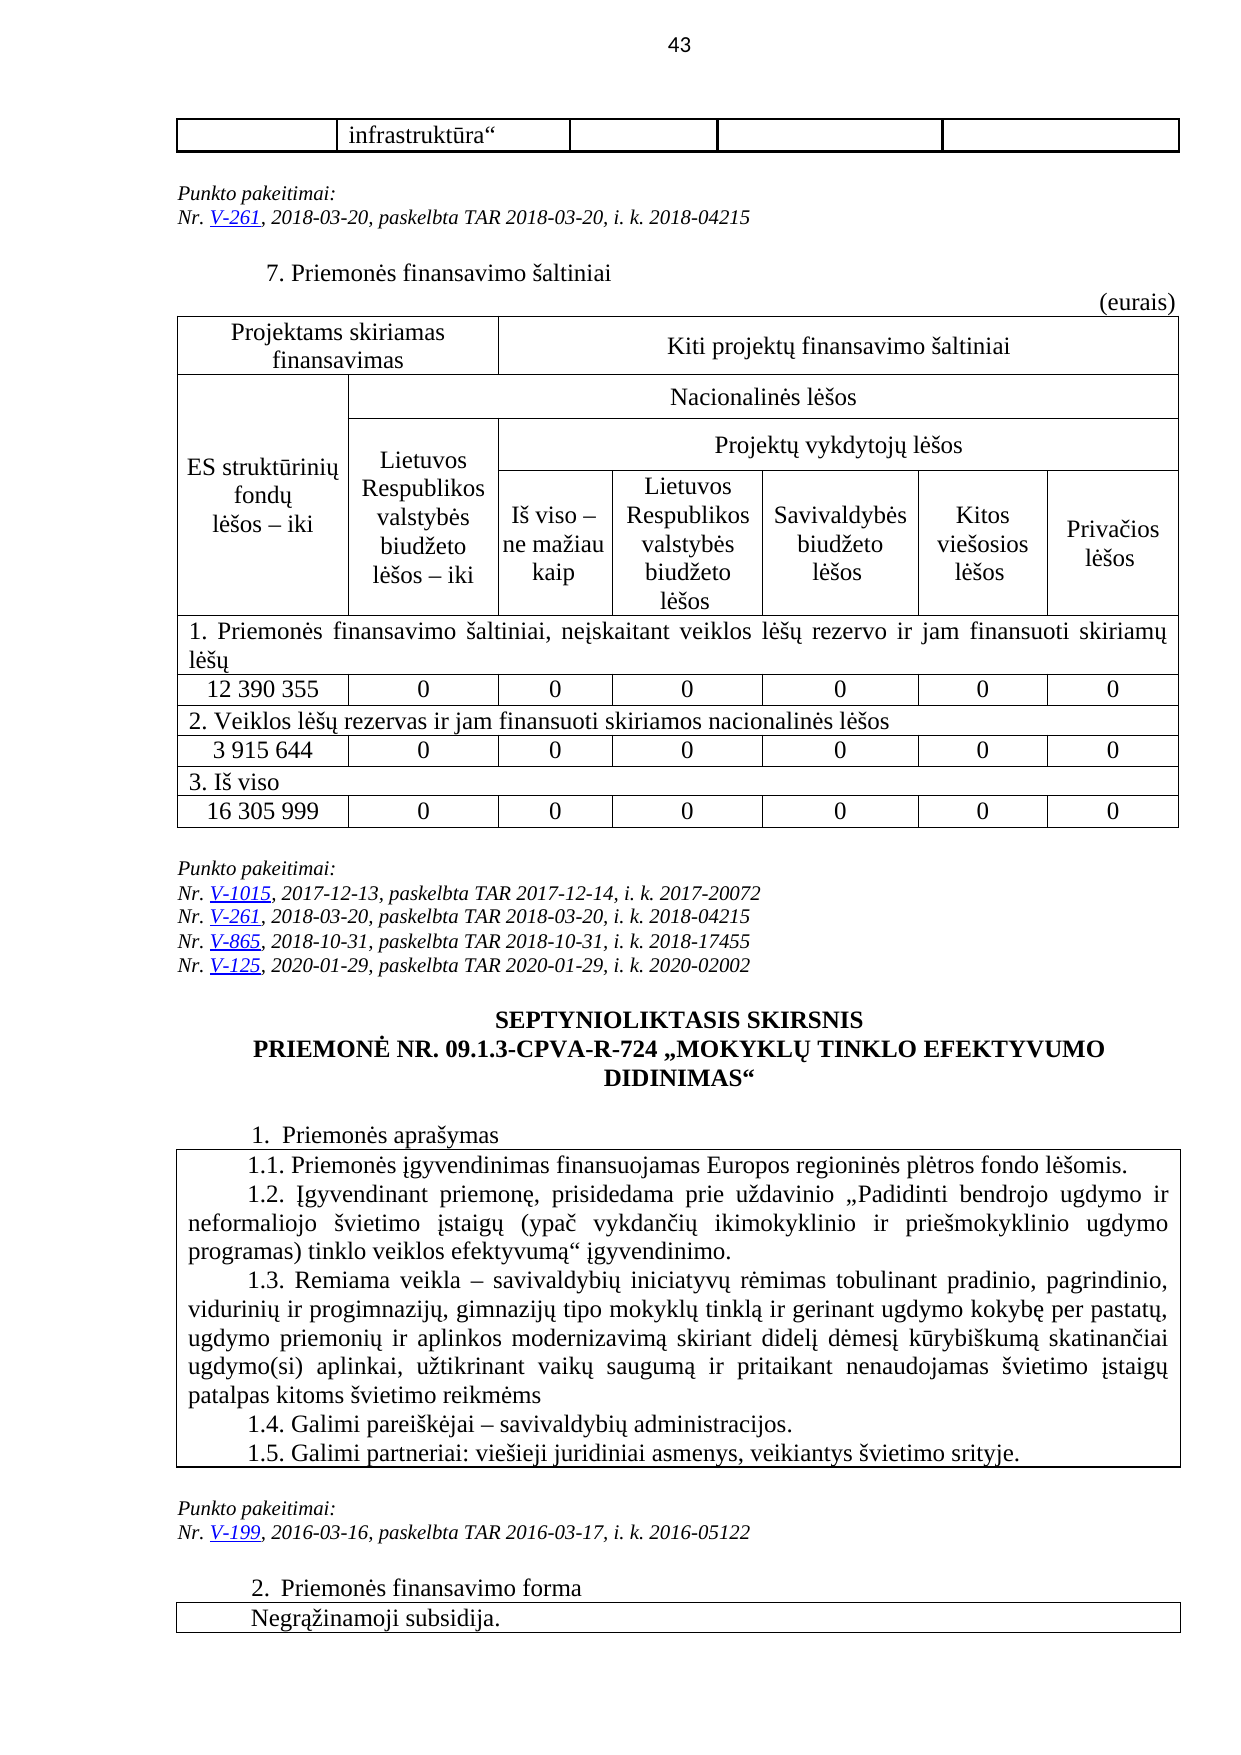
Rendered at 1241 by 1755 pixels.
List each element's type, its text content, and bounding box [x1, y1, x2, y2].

table_cell 0 [1048, 736, 1178, 766]
table_cell 16 305 999 [178, 796, 348, 827]
table_cell 0 [763, 675, 918, 705]
table_header Kiti projektų finansavimo šaltiniai [499, 317, 1178, 374]
table_cell Savivaldybės biudžeto lėšos [763, 471, 918, 615]
text (eurais) [177, 287, 1181, 316]
table_cell infrastruktūra“ [338, 120, 569, 150]
table_cell 0 [499, 796, 612, 827]
table_cell 1.2. Įgyvendinant priemonę, prisidedama prie uždavinio „Padidinti bendrojo ugdymo ir neformaliojo švietimo įstaigų (ypač vykdančių ikimokyklinio ir priešmokyklinio ugdymo programas) tinklo veiklos efektyvumą“ įgyvendinimo. [177, 1179, 1180, 1265]
table_cell 1.5. Galimi partneriai: viešieji juridiniai asmenys, veikiantys švietimo srityje. [177, 1438, 1180, 1466]
table_cell 1. Priemonės finansavimo šaltiniai, neįskaitant veiklos lėšų rezervo ir jam finansuoti skiriamų lėšų [178, 616, 1178, 673]
text 1. Priemonės aprašymas [251, 1120, 1181, 1149]
table_cell Lietuvos Respublikos valstybės biudžeto lėšos – iki [349, 419, 498, 615]
table_cell 0 [919, 736, 1047, 766]
table_header Projektams skiriamas finansavimas [178, 317, 498, 374]
table_cell 0 [349, 675, 498, 705]
table_cell 0 [349, 736, 498, 766]
table_header Negrąžinamoji subsidija. [177, 1603, 1180, 1632]
table_cell ES struktūrinių fondų lėšos – iki [178, 375, 348, 615]
table_cell 0 [919, 796, 1047, 827]
text Nr. V-261, 2018-03-20, paskelbta TAR 2018-03-20, i. k. 2018-04215 [177, 205, 1181, 229]
table_cell 0 [613, 796, 762, 827]
text Punkto pakeitimai: [177, 856, 1181, 880]
table_cell 3. Iš viso [178, 767, 1178, 795]
text SEPTYNIOLIKTASIS SKIRSNIS [177, 1005, 1181, 1034]
table_cell 3 915 644 [178, 736, 348, 766]
table_cell Iš viso – ne mažiau kaip [499, 471, 612, 615]
table_cell Kitos viešosios lėšos [919, 471, 1047, 615]
table_cell 12 390 355 [178, 675, 348, 705]
text Punkto pakeitimai: [177, 181, 1181, 205]
table_cell 1.4. Galimi pareiškėjai – savivaldybių administracijos. [177, 1409, 1180, 1438]
text Punkto pakeitimai: [177, 1496, 1181, 1520]
table_cell 2. Veiklos lėšų rezervas ir jam finansuoti skiriamos nacionalinės lėšos [178, 706, 1178, 734]
text Nr. V-1015, 2017-12-13, paskelbta TAR 2017-12-14, i. k. 2017-20072 [177, 880, 1181, 904]
table_cell 0 [1048, 675, 1178, 705]
table_cell 0 [499, 675, 612, 705]
text Nr. V-125, 2020-01-29, paskelbta TAR 2020-01-29, i. k. 2020-02002 [177, 953, 1181, 977]
text 2. Priemonės finansavimo forma [251, 1573, 1181, 1602]
table_cell Nacionalinės lėšos [349, 375, 1178, 417]
table_cell 0 [349, 796, 498, 827]
table_header 1.1. Priemonės įgyvendinimas finansuojamas Europos regioninės plėtros fondo lėšomis. [177, 1150, 1180, 1179]
text Nr. V-261, 2018-03-20, paskelbta TAR 2018-03-20, i. k. 2018-04215 [177, 904, 1181, 928]
table_cell 0 [613, 675, 762, 705]
table_cell Privačios lėšos [1048, 471, 1178, 615]
table_cell Lietuvos Respublikos valstybės biudžeto lėšos [613, 471, 762, 615]
table_cell Projektų vykdytojų lėšos [499, 419, 1178, 470]
table_cell [571, 120, 716, 150]
text Nr. V-865, 2018-10-31, paskelbta TAR 2018-10-31, i. k. 2018-17455 [177, 928, 1181, 953]
table_cell 0 [1048, 796, 1178, 827]
text Nr. V-199, 2016-03-16, paskelbta TAR 2016-03-17, i. k. 2016-05122 [177, 1520, 1181, 1544]
table_cell 0 [919, 675, 1047, 705]
table_cell [178, 120, 336, 150]
text PRIEMONĖ NR. 09.1.3-CPVA-R-724 „MOKYKLŲ TINKLO EFEKTYVUMO DIDINIMAS“ [177, 1034, 1181, 1092]
table_cell 0 [763, 796, 918, 827]
table_cell [944, 120, 1178, 150]
table_cell 0 [613, 736, 762, 766]
table_cell [719, 120, 941, 150]
text 7. Priemonės finansavimo šaltiniai [266, 258, 1181, 287]
table_cell 0 [499, 736, 612, 766]
table_cell 0 [763, 736, 918, 766]
table_cell 1.3. Remiama veikla – savivaldybių iniciatyvų rėmimas tobulinant pradinio, pagrindinio, vidurinių ir progimnazijų, gimnazijų tipo mokyklų tinklą ir gerinant ugdymo kokybę per pastatų, ugdymo priemonių ir aplinkos modernizavimą skiriant didelį dėmesį kūrybiškumą skatinančiai ugdymo(si) aplinkai, užtikrinant vaikų saugumą ir pritaikant nenaudojamas švietimo įstaigų patalpas kitoms švietimo reikmėms [177, 1265, 1180, 1409]
